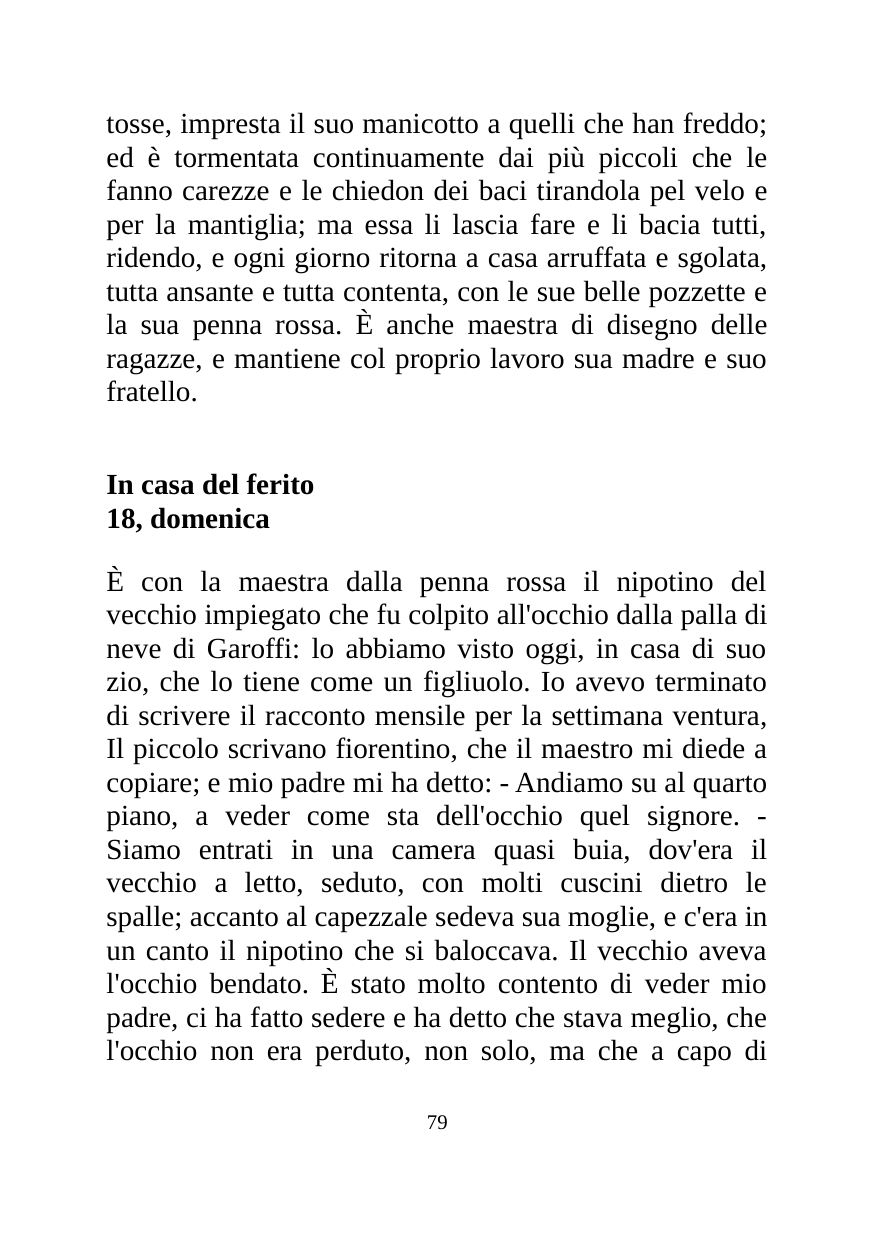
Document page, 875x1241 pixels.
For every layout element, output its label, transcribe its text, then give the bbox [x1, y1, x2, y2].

text tosse, impresta il suo manicotto a quelli che han freddo; ed è tormentata continuamente dai più piccoli che le fanno carezze e le chiedon dei baci tirandola pel velo e per la mantiglia; ma essa li lascia fare e li bacia tutti, ridendo, e ogni giorno ritorna a casa arruffata e sgolata, tutta ansante e tutta contenta, con le sue belle pozzette e la sua penna rossa. È anche maestra di disegno delle ragazze, e mantiene col proprio lavoro sua madre e suo fratello. [106, 106, 768, 408]
text È con la maestra dalla penna rossa il nipotino del vecchio impiegato che fu colpito all'occhio dalla palla di neve di Garoffi: lo abbiamo visto oggi, in casa di suo zio, che lo tiene come un figliuolo. Io avevo terminato di scrivere il racconto mensile per la settimana ventura, Il piccolo scrivano fiorentino, che il maestro mi diede a copiare; e mio padre mi ha detto: - Andiamo su al quarto piano, a veder come sta dell'occhio quel signore. - Siamo entrati in una camera quasi buia, dov'era il vecchio a letto, seduto, con molti cuscini dietro le spalle; accanto al capezzale sedeva sua moglie, e c'era in un canto il nipotino che si baloccava. Il vecchio aveva l'occhio bendato. È stato molto contento di veder mio padre, ci ha fatto sedere e ha detto che stava meglio, che l'occhio non era perduto, non solo, ma che a capo di [106, 564, 768, 1067]
subtitle In casa del ferito 18, domenica [106, 467, 768, 534]
